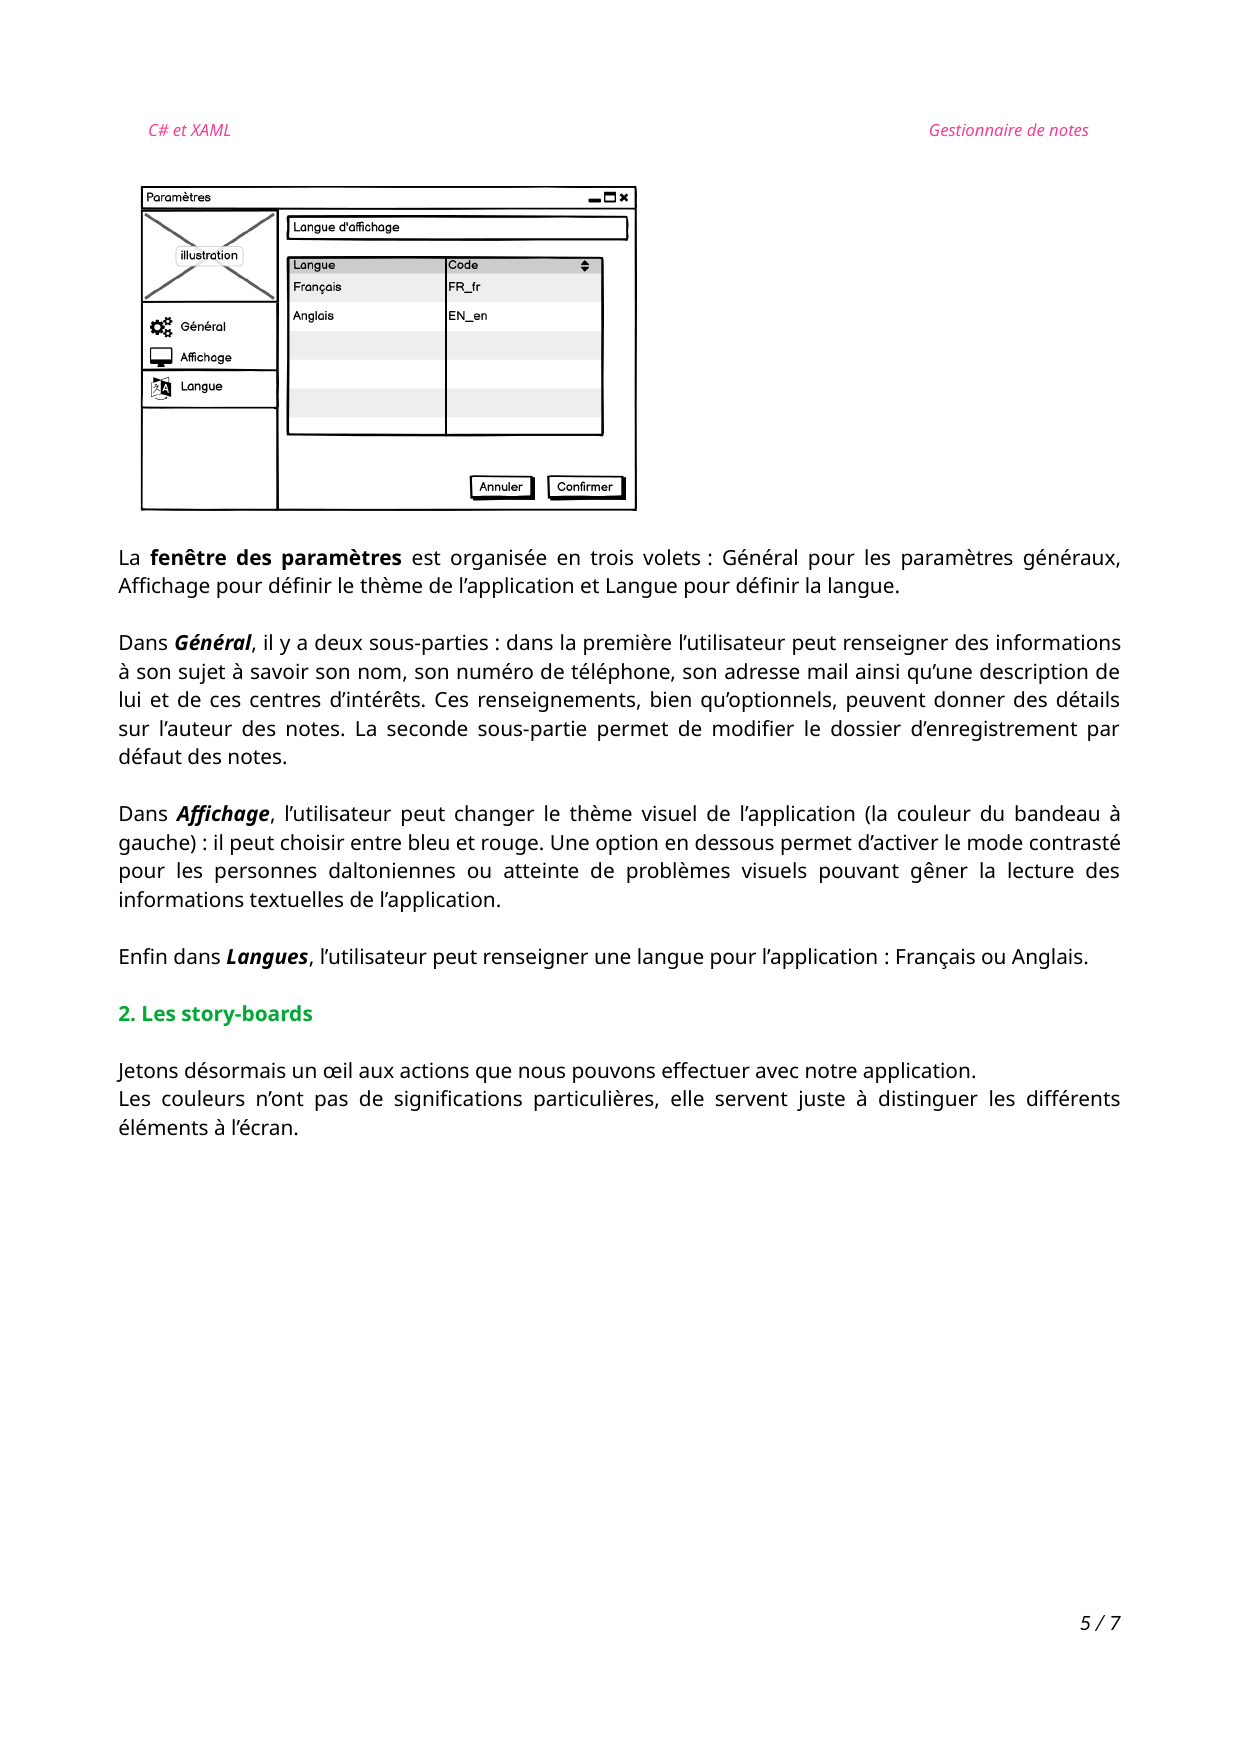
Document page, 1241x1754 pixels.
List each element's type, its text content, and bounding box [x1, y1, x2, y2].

text Jetons désormais un œil aux actions que nous pouvons effectuer avec notre application. [118, 1056, 1122, 1084]
text Dans Général, il y a deux sous-parties : dans la première l’utilisateur peut renseigner des informations à son sujet à savoir son nom, son numéro de téléphone, son adresse mail ainsi qu’une description de lui et de ces centres d’intérêts. Ces renseignements, bien qu’optionnels, peuvent donner des détails sur l’auteur des notes. La seconde sous-partie permet de modifier le dossier d’enregistrement par défaut des notes. [118, 628, 1122, 771]
text La fenêtre des paramètres est organisée en trois volets : Général pour les paramètres généraux, Affichage pour définir le thème de l’application et Langue pour définir la langue. [118, 543, 1122, 600]
text 2. Les story-boards [118, 999, 1122, 1027]
text Les couleurs n’ont pas de significations particulières, elle servent juste à distinguer les différents éléments à l’écran. [118, 1084, 1122, 1141]
text Enfin dans Langues, l’utilisateur peut renseigner une langue pour l’application : Français ou Anglais. [118, 942, 1122, 970]
text Dans Affichage, l’utilisateur peut changer le thème visuel de l’application (la couleur du bandeau à gauche) : il peut choisir entre bleu et rouge. Une option en dessous permet d’activer le mode contrasté pour les personnes daltoniennes ou atteinte de problèmes visuels pouvant gêner la lecture des informations textuelles de l’application. [118, 799, 1122, 913]
